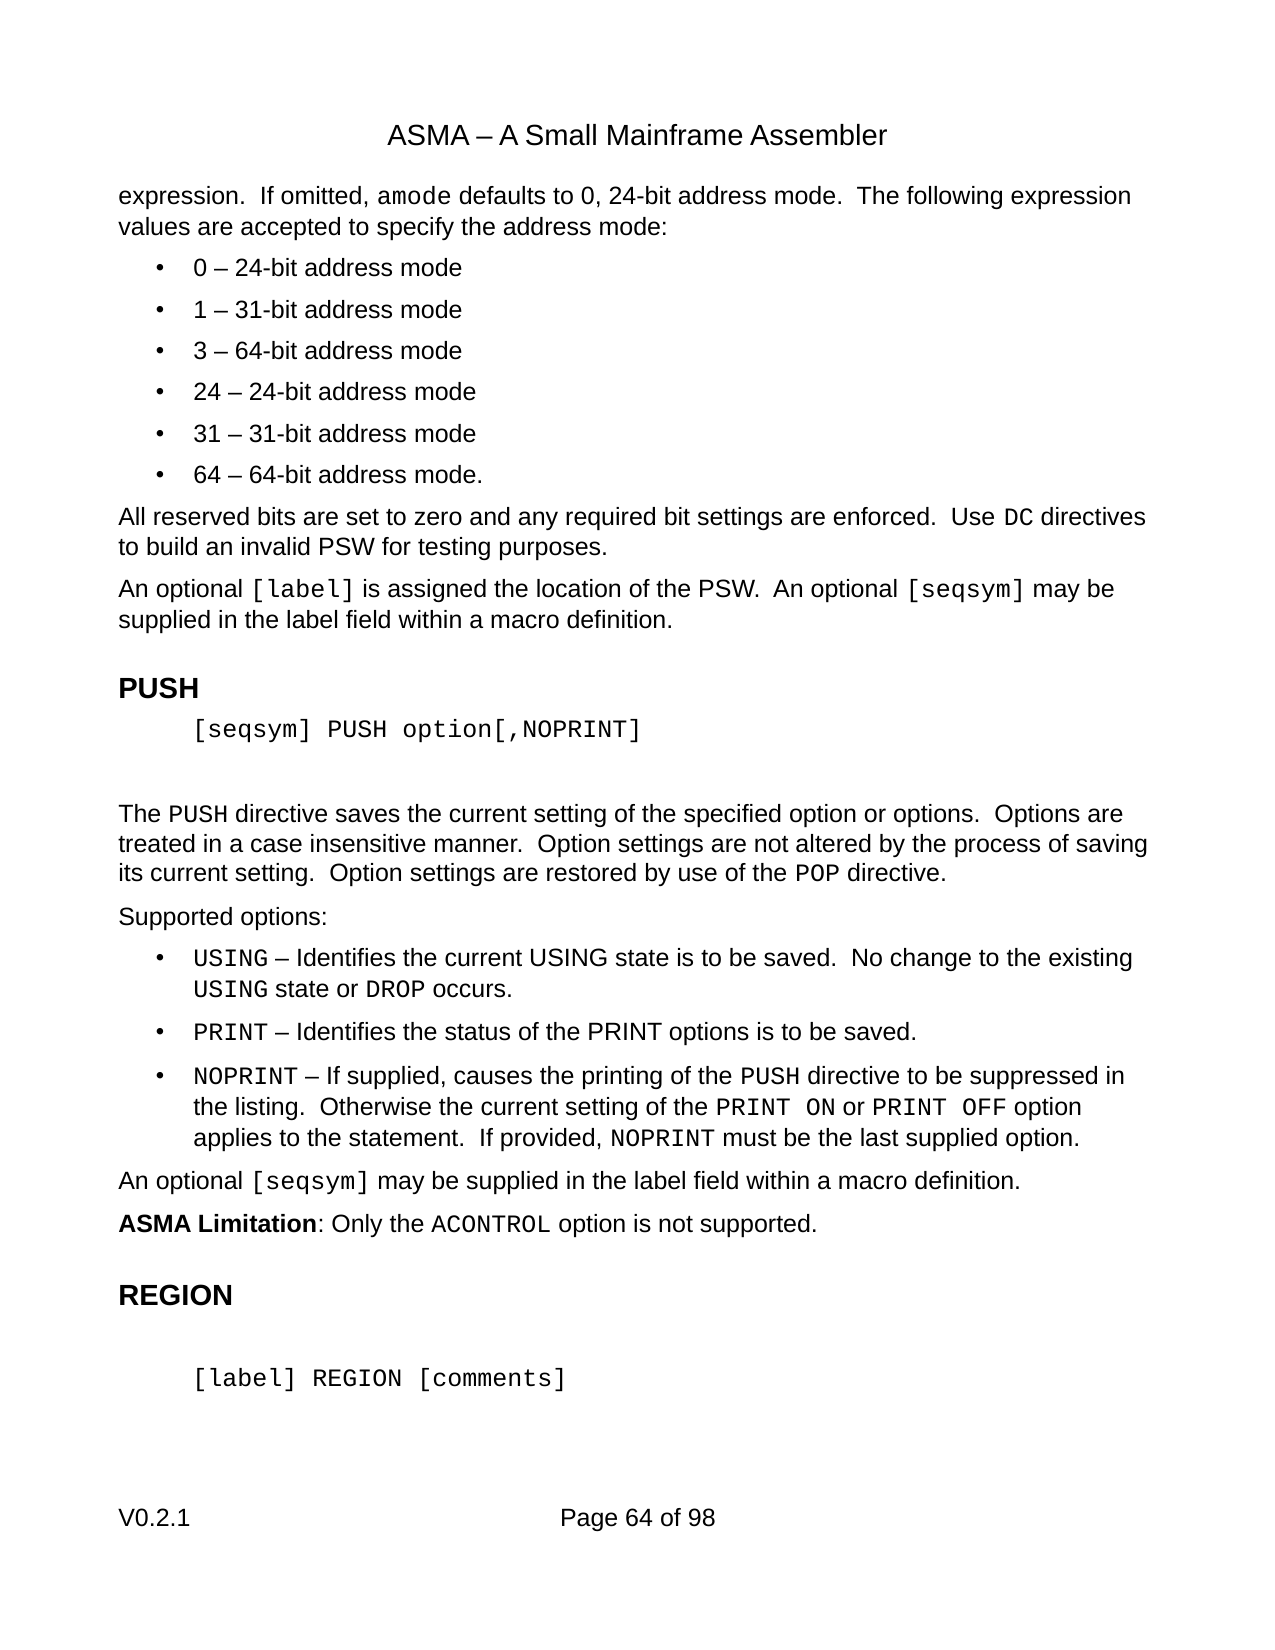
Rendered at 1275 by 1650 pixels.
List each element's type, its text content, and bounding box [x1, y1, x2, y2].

subtitle REGION [118, 1278, 1157, 1311]
list 64 – 64-bit address mode. [156, 460, 1157, 489]
text An optional [seqsym] may be supplied in the label field within a macro definition. [118, 1166, 1157, 1197]
list NOPRINT – If supplied, causes the printing of the PUSH directive to be suppressed in the listing. Otherwise the current setting of the PRINT ON or PRINT OFF option applies to the statement. If provided, NOPRINT must be the last supplied option. [156, 1061, 1157, 1153]
text [label] REGION [comments] [192, 1365, 1157, 1393]
list 0 – 24-bit address mode [156, 253, 1157, 282]
text Supported options: [118, 902, 1157, 930]
text The PUSH directive saves the current setting of the specified option or options. Options are treated in a case insensitive manner. Option settings are not altered by the process of saving its current setting. Option settings are restored by use of the POP directive. [118, 798, 1157, 889]
list 31 – 31-bit address mode [156, 419, 1157, 448]
list PRINT – Identifies the status of the PRINT options is to be saved. [156, 1017, 1157, 1048]
text expression. If omitted, amode defaults to 0, 24-bit address mode. The following expression values are accepted to specify the address mode: [118, 181, 1157, 241]
text ASMA Limitation: Only the ACONTROL option is not supported. [118, 1209, 1157, 1240]
list 24 – 24-bit address mode [156, 377, 1157, 406]
list USING – Identifies the current USING state is to be saved. No change to the existing USING state or DROP occurs. [156, 943, 1157, 1005]
text [seqsym] PUSH option[,NOPRINT] [192, 717, 1157, 745]
text An optional [label] is assigned the location of the PSW. An optional [seqsym] may be supplied in the label field within a macro definition. [118, 574, 1157, 633]
text All reserved bits are set to zero and any required bit settings are enforced. Use DC directives to build an invalid PSW for testing purposes. [118, 501, 1157, 561]
subtitle PUSH [118, 671, 1157, 704]
list 3 – 64-bit address mode [156, 336, 1157, 365]
list 1 – 31-bit address mode [156, 295, 1157, 323]
